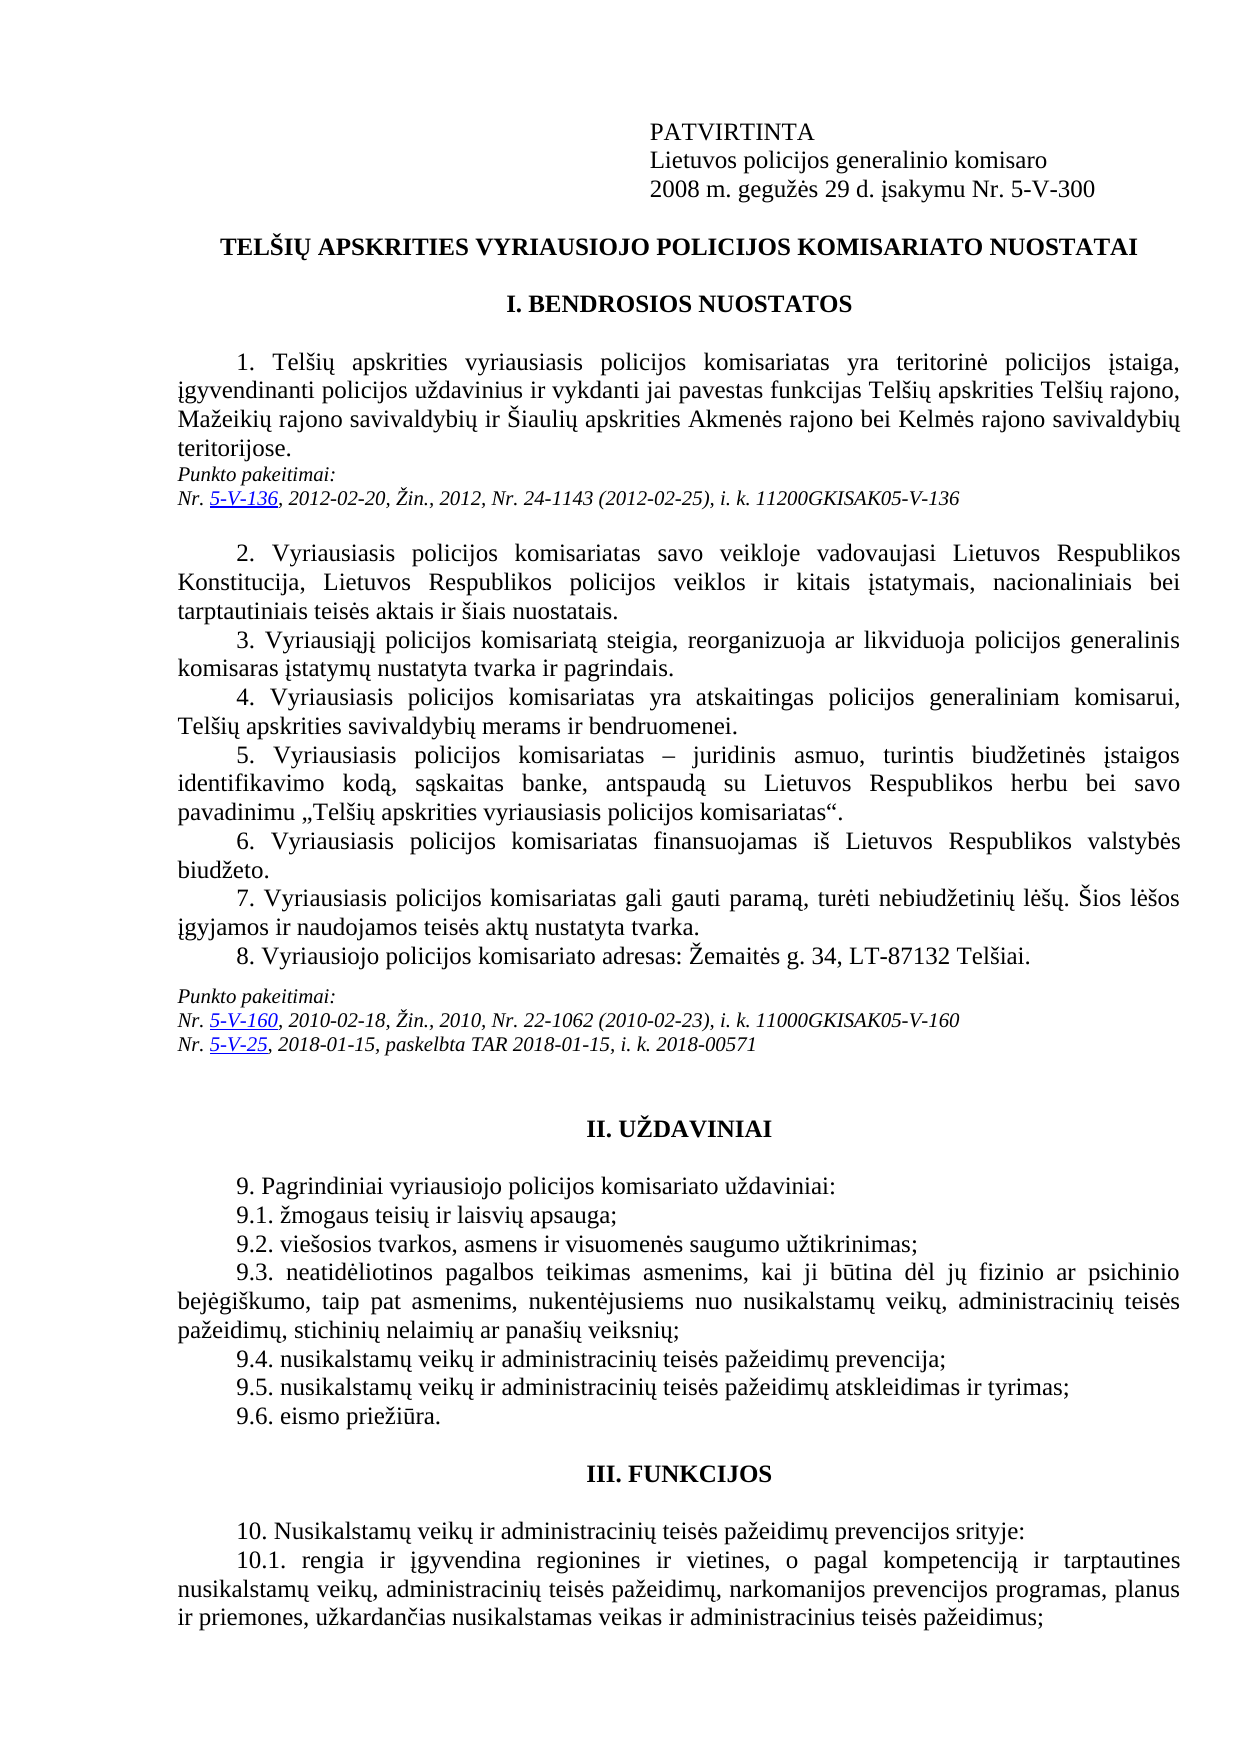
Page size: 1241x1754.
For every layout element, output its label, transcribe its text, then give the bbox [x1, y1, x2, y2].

text PATVIRTINTA [649, 117, 1181, 145]
text Punkto pakeitimai: [177, 984, 1181, 1008]
text Nr. 5-V-136, 2012-02-20, Žin., 2012, Nr. 24-1143 (2012-02-25), i. k. 11200GKISAK05-V-136 [177, 486, 1181, 510]
text 10. Nusikalstamų veikų ir administracinių teisės pažeidimų prevencijos srityje: [177, 1516, 1181, 1545]
text 10.1. rengia ir įgyvendina regionines ir vietines, o pagal kompetenciją ir tarptautines nusikalstamų veikų, administracinių teisės pažeidimų, narkomanijos prevencijos programas, planus ir priemones, užkardančias nusikalstamas veikas ir administracinius teisės pažeidimus; [177, 1545, 1181, 1631]
text 9.4. nusikalstamų veikų ir administracinių teisės pažeidimų prevencija; [177, 1344, 1181, 1372]
text 2. Vyriausiasis policijos komisariatas savo veikloje vadovaujasi Lietuvos Respublikos Konstitucija, Lietuvos Respublikos policijos veiklos ir kitais įstatymais, nacionaliniais bei tarptautiniais teisės aktais ir šiais nuostatais. [177, 538, 1181, 625]
text 4. Vyriausiasis policijos komisariatas yra atskaitingas policijos generaliniam komisarui, Telšių apskrities savivaldybių merams ir bendruomenei. [177, 682, 1181, 740]
text TELŠIŲ APSKRITIES VYRIAUSIOJO POLICIJOS KOMISARIATO NUOSTATAI [177, 232, 1181, 260]
text I. BENDROSIOS NUOSTATOS [177, 289, 1181, 318]
text 3. Vyriausiąjį policijos komisariatą steigia, reorganizuoja ar likviduoja policijos generalinis komisaras įstatymų nustatyta tvarka ir pagrindais. [177, 625, 1181, 682]
text III. FUNKCIJOS [177, 1459, 1181, 1487]
text Punkto pakeitimai: [177, 462, 1181, 486]
text 6. Vyriausiasis policijos komisariatas finansuojamas iš Lietuvos Respublikos valstybės biudžeto. [177, 826, 1181, 883]
text 9.6. eismo priežiūra. [177, 1401, 1181, 1430]
text 9.5. nusikalstamų veikų ir administracinių teisės pažeidimų atskleidimas ir tyrimas; [177, 1372, 1181, 1401]
text 9. Pagrindiniai vyriausiojo policijos komisariato uždaviniai: [177, 1171, 1181, 1200]
text 8. Vyriausiojo policijos komisariato adresas: Žemaitės g. 34, LT-87132 Telšiai. [177, 941, 1181, 970]
text 2008 m. gegužės 29 d. įsakymu Nr. 5-V-300 [649, 174, 1181, 203]
text 9.3. neatidėliotinos pagalbos teikimas asmenims, kai ji būtina dėl jų fizinio ar psichinio bejėgiškumo, taip pat asmenims, nukentėjusiems nuo nusikalstamų veikų, administracinių teisės pažeidimų, stichinių nelaimių ar panašių veiksnių; [177, 1257, 1181, 1344]
text Nr. 5-V-25, 2018-01-15, paskelbta TAR 2018-01-15, i. k. 2018-00571 [177, 1032, 1181, 1056]
text 5. Vyriausiasis policijos komisariatas – juridinis asmuo, turintis biudžetinės įstaigos identifikavimo kodą, sąskaitas banke, antspaudą su Lietuvos Respublikos herbu bei savo pavadinimu „Telšių apskrities vyriausiasis policijos komisariatas“. [177, 740, 1181, 826]
text Nr. 5-V-160, 2010-02-18, Žin., 2010, Nr. 22-1062 (2010-02-23), i. k. 11000GKISAK05-V-160 [177, 1008, 1181, 1032]
text 1. Telšių apskrities vyriausiasis policijos komisariatas yra teritorinė policijos įstaiga, įgyvendinanti policijos uždavinius ir vykdanti jai pavestas funkcijas Telšių apskrities Telšių rajono, Mažeikių rajono savivaldybių ir Šiaulių apskrities Akmenės rajono bei Kelmės rajono savivaldybių teritorijose. [177, 347, 1181, 462]
text 9.2. viešosios tvarkos, asmens ir visuomenės saugumo užtikrinimas; [177, 1229, 1181, 1257]
text II. UŽDAVINIAI [177, 1114, 1181, 1142]
text 9.1. žmogaus teisių ir laisvių apsauga; [177, 1200, 1181, 1229]
text Lietuvos policijos generalinio komisaro [649, 145, 1181, 174]
text 7. Vyriausiasis policijos komisariatas gali gauti paramą, turėti nebiudžetinių lėšų. Šios lėšos įgyjamos ir naudojamos teisės aktų nustatyta tvarka. [177, 883, 1181, 941]
